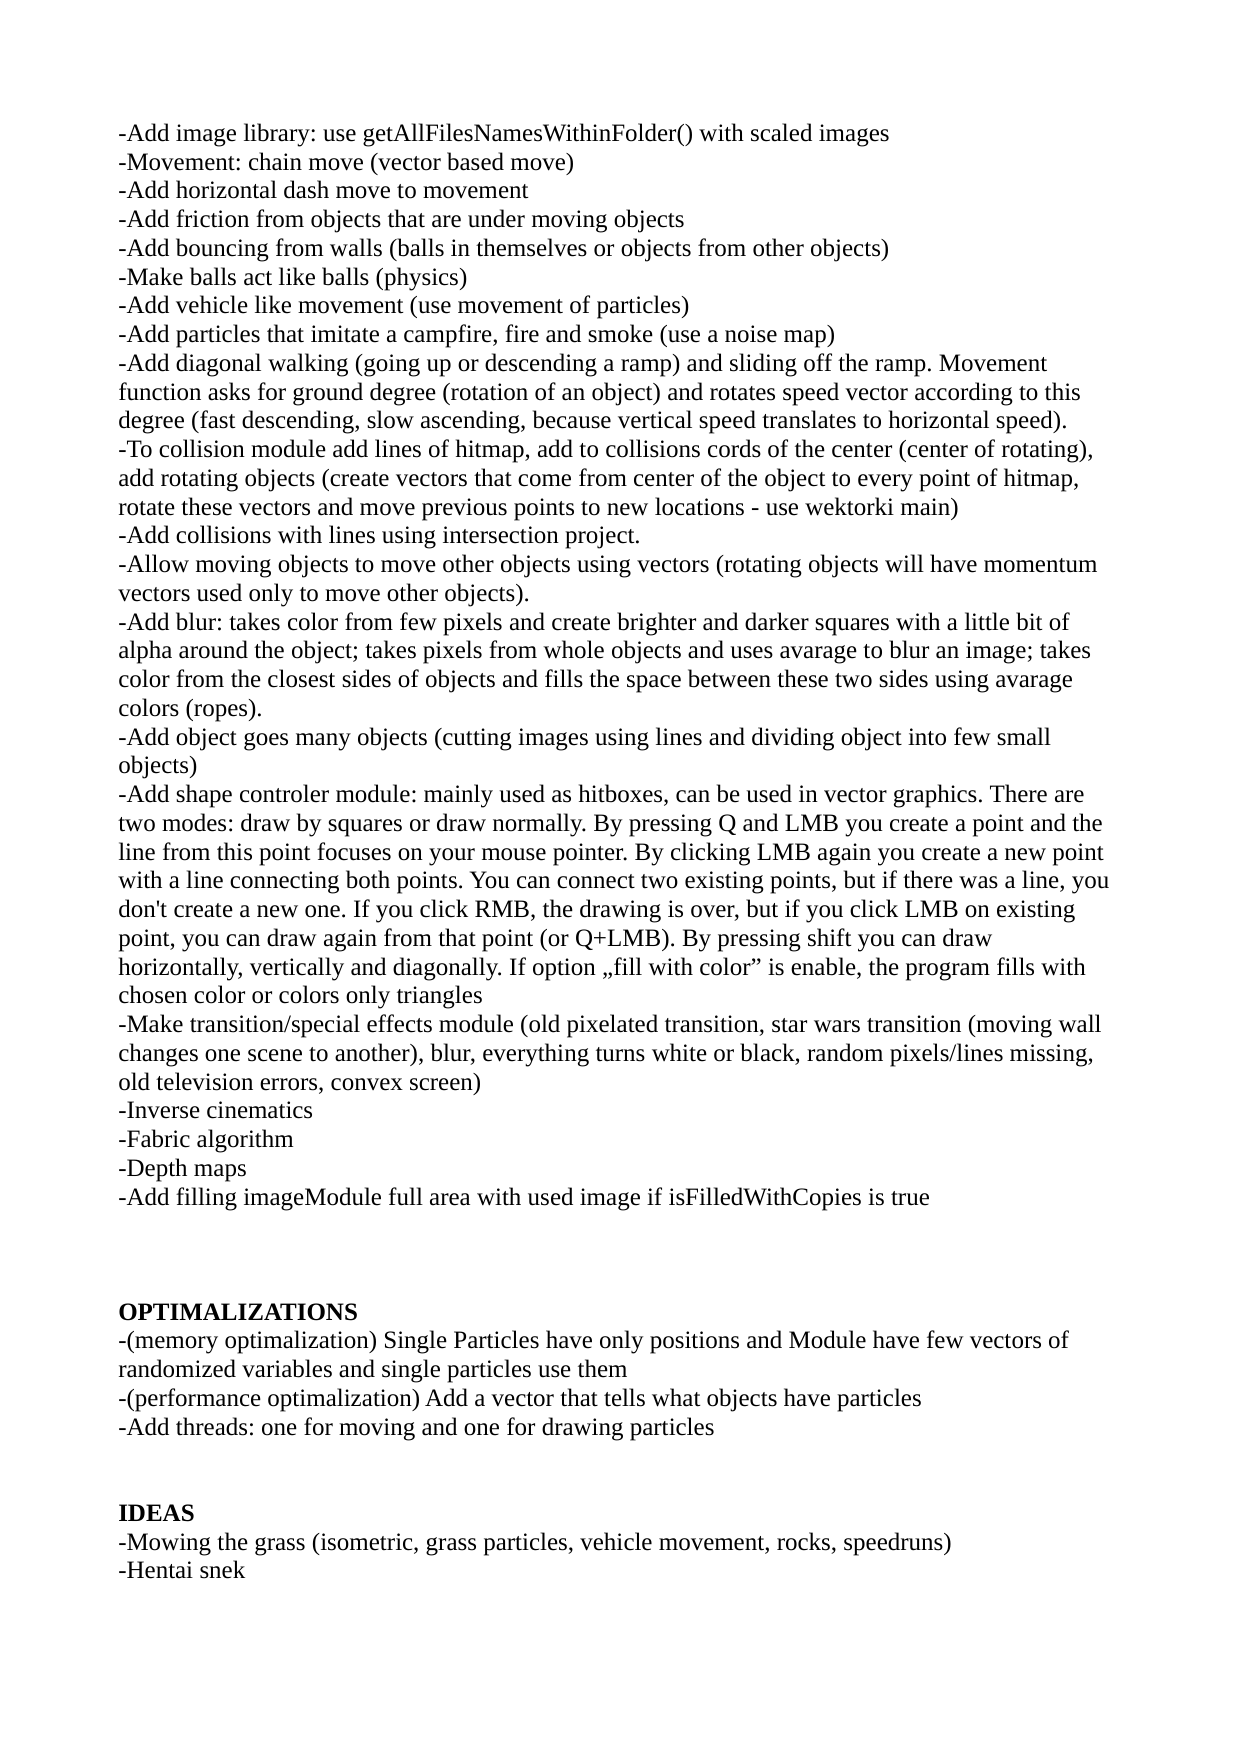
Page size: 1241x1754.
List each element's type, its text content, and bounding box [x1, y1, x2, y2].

text -Fabric algorithm [118, 1124, 1122, 1153]
text -Add vehicle like movement (use movement of particles) [118, 291, 1122, 319]
text -To collision module add lines of hitmap, add to collisions cords of the center (center of rotating), add rotating objects (create vectors that come from center of the object to every point of hitmap, rotate these vectors and move previous points to new locations - use wektorki main) [118, 434, 1122, 521]
text -Allow moving objects to move other objects using vectors (rotating objects will have momentum vectors used only to move other objects). [118, 549, 1122, 607]
text -Add collisions with lines using intersection project. [118, 521, 1122, 549]
text -Movement: chain move (vector based move) [118, 147, 1122, 176]
text -Make balls act like balls (physics) [118, 262, 1122, 291]
text -Add filling imageModule full area with used image if isFilledWithCopies is true [118, 1182, 1122, 1211]
text -Add particles that imitate a campfire, fire and smoke (use a noise map) [118, 319, 1122, 348]
text -(memory optimalization) Single Particles have only positions and Module have few vectors of randomized variables and single particles use them [118, 1326, 1122, 1383]
text -(performance optimalization) Add a vector that tells what objects have particles [118, 1383, 1122, 1412]
text -Add horizontal dash move to movement [118, 176, 1122, 204]
text -Add threads: one for moving and one for drawing particles [118, 1412, 1122, 1441]
text IDEAS [118, 1498, 1122, 1527]
text -Inverse cinematics [118, 1096, 1122, 1124]
text -Add blur: takes color from few pixels and create brighter and darker squares with a little bit of alpha around the object; takes pixels from whole objects and uses avarage to blur an image; takes color from the closest sides of objects and fills the space between these two sides using avarage colors (ropes). [118, 607, 1122, 722]
text -Make transition/special effects module (old pixelated transition, star wars transition (moving wall changes one scene to another), blur, everything turns white or black, random pixels/lines missing, old television errors, convex screen) [118, 1009, 1122, 1096]
text -Add diagonal walking (going up or descending a ramp) and sliding off the ramp. Movement function asks for ground degree (rotation of an object) and rotates speed vector according to this degree (fast descending, slow ascending, because vertical speed translates to horizontal speed). [118, 348, 1122, 434]
text -Add bouncing from walls (balls in themselves or objects from other objects) [118, 233, 1122, 262]
text -Add shape controler module: mainly used as hitboxes, can be used in vector graphics. There are two modes: draw by squares or draw normally. By pressing Q and LMB you create a point and the line from this point focuses on your mouse pointer. By clicking LMB again you create a new point with a line connecting both points. You can connect two existing points, but if there was a line, you don't create a new one. If you click RMB, the drawing is over, but if you click LMB on existing point, you can draw again from that point (or Q+LMB). By pressing shift you can draw horizontally, vertically and diagonally. If option „fill with color” is enable, the program fills with chosen color or colors only triangles [118, 779, 1122, 1009]
text -Depth maps [118, 1153, 1122, 1182]
text -Add friction from objects that are under moving objects [118, 204, 1122, 233]
text -Add image library: use getAllFilesNamesWithinFolder() with scaled images [118, 118, 1122, 147]
text OPTIMALIZATIONS [118, 1297, 1122, 1326]
text -Hentai snek [118, 1556, 1122, 1584]
text -Add object goes many objects (cutting images using lines and dividing object into few small objects) [118, 722, 1122, 779]
text -Mowing the grass (isometric, grass particles, vehicle movement, rocks, speedruns) [118, 1527, 1122, 1556]
